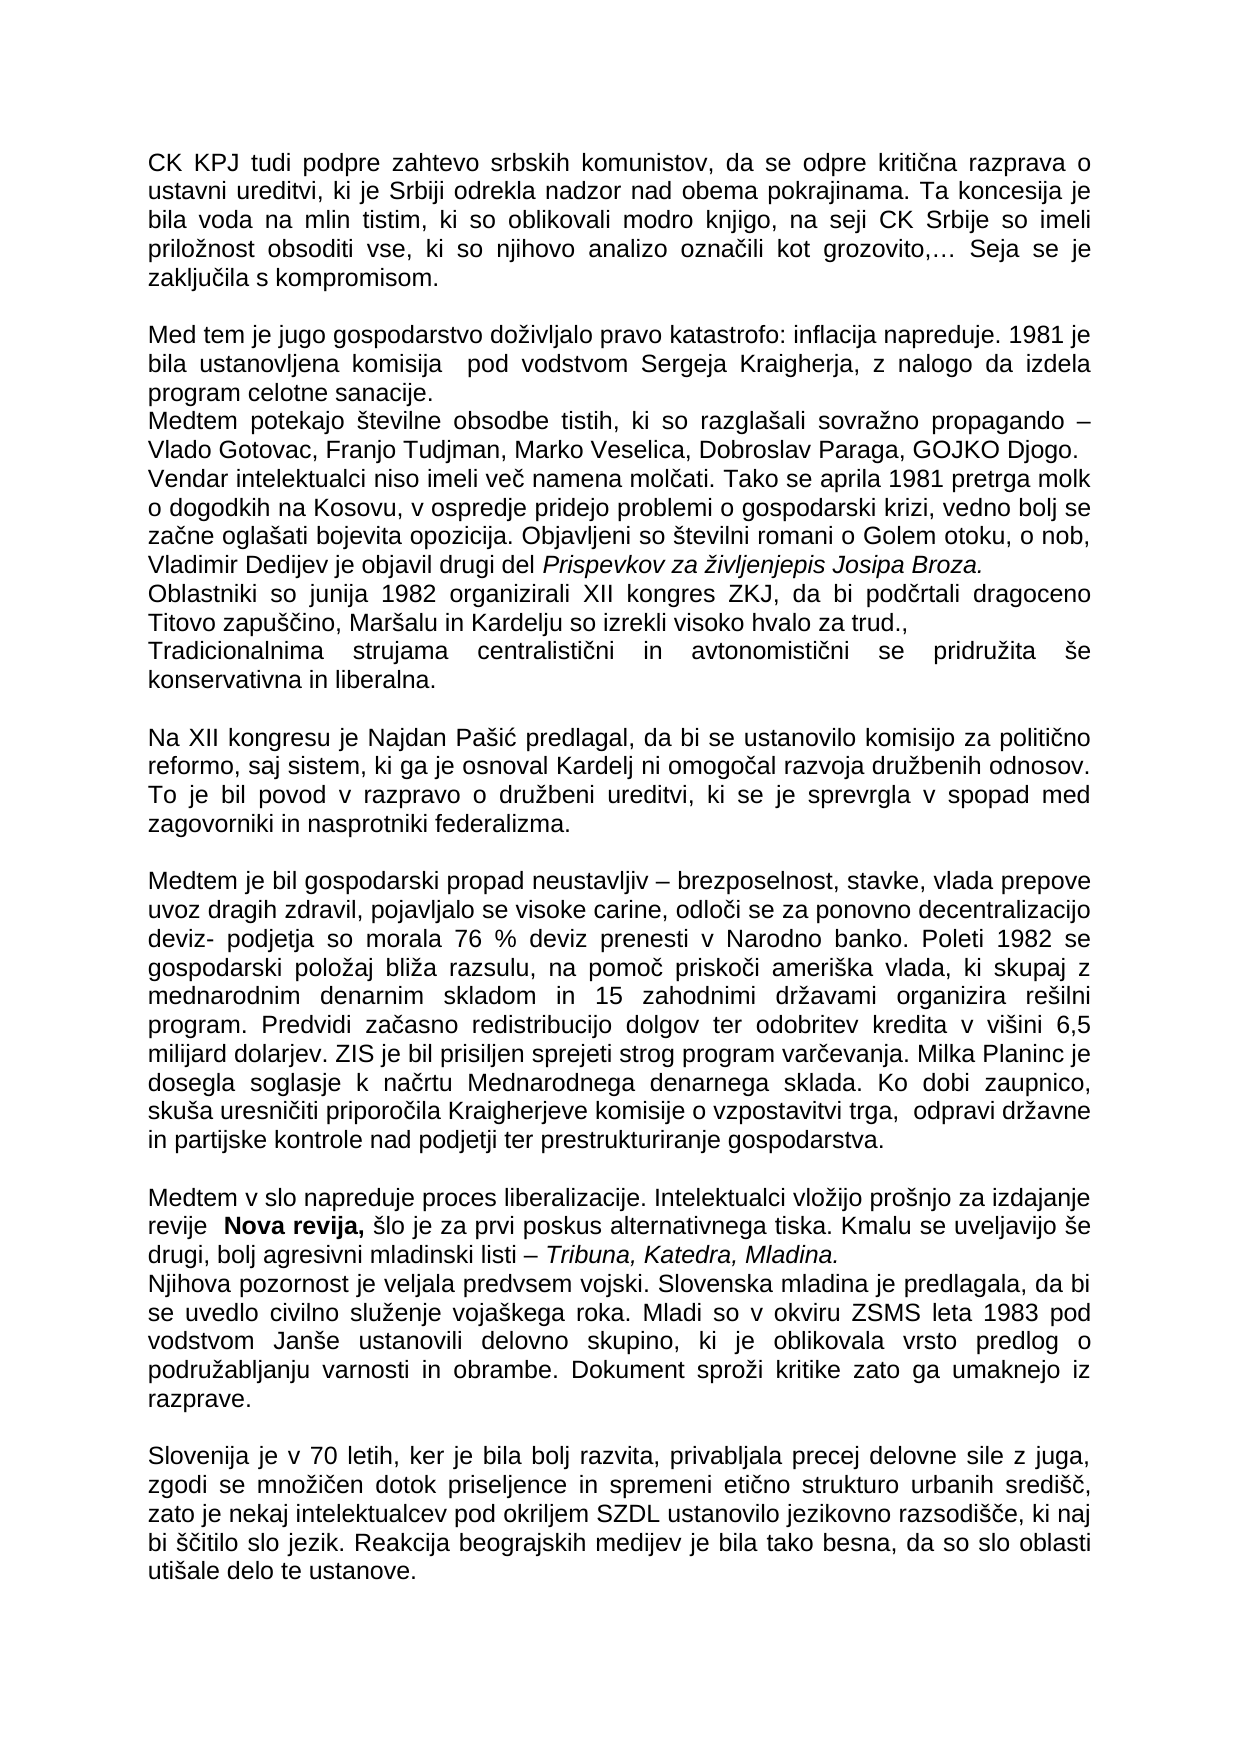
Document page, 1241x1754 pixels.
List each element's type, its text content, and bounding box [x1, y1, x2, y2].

text Med tem je jugo gospodarstvo doživljalo pravo katastrofo: inflacija napreduje. 1981 je bila ustanovljena komisija pod vodstvom Sergeja Kraigherja, z nalogo da izdela program celotne sanacije. [148, 320, 1093, 406]
text Oblastniki so junija 1982 organizirali XII kongres ZKJ, da bi podčrtali dragoceno Titovo zapuščino, Maršalu in Kardelju so izrekli visoko hvalo za trud., [148, 579, 1093, 636]
text Medtem v slo napreduje proces liberalizacije. Intelektualci vložijo prošnjo za izdajanje revije Nova revija, šlo je za prvi poskus alternativnega tiska. Kmalu se uveljavijo še drugi, bolj agresivni mladinski listi – Tribuna, Katedra, Mladina. [148, 1183, 1093, 1269]
text Tradicionalnima strujama centralistični in avtonomistični se pridružita še konservativna in liberalna. [148, 636, 1093, 694]
text Medtem potekajo številne obsodbe tistih, ki so razglašali sovražno propagando – Vlado Gotovac, Franjo Tudjman, Marko Veselica, Dobroslav Paraga, GOJKO Djogo. [148, 406, 1093, 464]
text Njihova pozornost je veljala predvsem vojski. Slovenska mladina je predlagala, da bi se uvedlo civilno služenje vojaškega roka. Mladi so v okviru ZSMS leta 1983 pod vodstvom Janše ustanovili delovno skupino, ki je oblikovala vrsto predlog o podružabljanju varnosti in obrambe. Dokument sproži kritike zato ga umaknejo iz razprave. [148, 1269, 1093, 1413]
text CK KPJ tudi podpre zahtevo srbskih komunistov, da se odpre kritična razprava o ustavni ureditvi, ki je Srbiji odrekla nadzor nad obema pokrajinama. Ta koncesija je bila voda na mlin tistim, ki so oblikovali modro knjigo, na seji CK Srbije so imeli priložnost obsoditi vse, ki so njihovo analizo označili kot grozovito,… Seja se je zaključila s kompromisom. [148, 148, 1093, 291]
text Vendar intelektualci niso imeli več namena molčati. Tako se aprila 1981 pretrga molk o dogodkih na Kosovu, v ospredje pridejo problemi o gospodarski krizi, vedno bolj se začne oglašati bojevita opozicija. Objavljeni so številni romani o Golem otoku, o nob, Vladimir Dedijev je objavil drugi del Prispevkov za življenjepis Josipa Broza. [148, 464, 1093, 579]
text Na XII kongresu je Najdan Pašić predlagal, da bi se ustanovilo komisijo za politično reformo, saj sistem, ki ga je osnoval Kardelj ni omogočal razvoja družbenih odnosov. To je bil povod v razpravo o družbeni ureditvi, ki se je sprevrgla v spopad med zagovorniki in nasprotniki federalizma. [148, 723, 1093, 838]
text Slovenija je v 70 letih, ker je bila bolj razvita, privabljala precej delovne sile z juga, zgodi se množičen dotok priseljence in spremeni etično strukturo urbanih središč, zato je nekaj intelektualcev pod okriljem SZDL ustanovilo jezikovno razsodišče, ki naj bi ščitilo slo jezik. Reakcija beograjskih medijev je bila tako besna, da so slo oblasti utišale delo te ustanove. [148, 1441, 1093, 1585]
text Medtem je bil gospodarski propad neustavljiv – brezposelnost, stavke, vlada prepove uvoz dragih zdravil, pojavljalo se visoke carine, odloči se za ponovno decentralizacijo deviz- podjetja so morala 76 % deviz prenesti v Narodno banko. Poleti 1982 se gospodarski položaj bliža razsulu, na pomoč priskoči ameriška vlada, ki skupaj z mednarodnim denarnim skladom in 15 zahodnimi državami organizira rešilni program. Predvidi začasno redistribucijo dolgov ter odobritev kredita v višini 6,5 milijard dolarjev. ZIS je bil prisiljen sprejeti strog program varčevanja. Milka Planinc je dosegla soglasje k načrtu Mednarodnega denarnega sklada. Ko dobi zaupnico, skuša uresničiti priporočila Kraigherjeve komisije o vzpostavitvi trga, odpravi državne in partijske kontrole nad podjetji ter prestrukturiranje gospodarstva. [148, 866, 1093, 1154]
